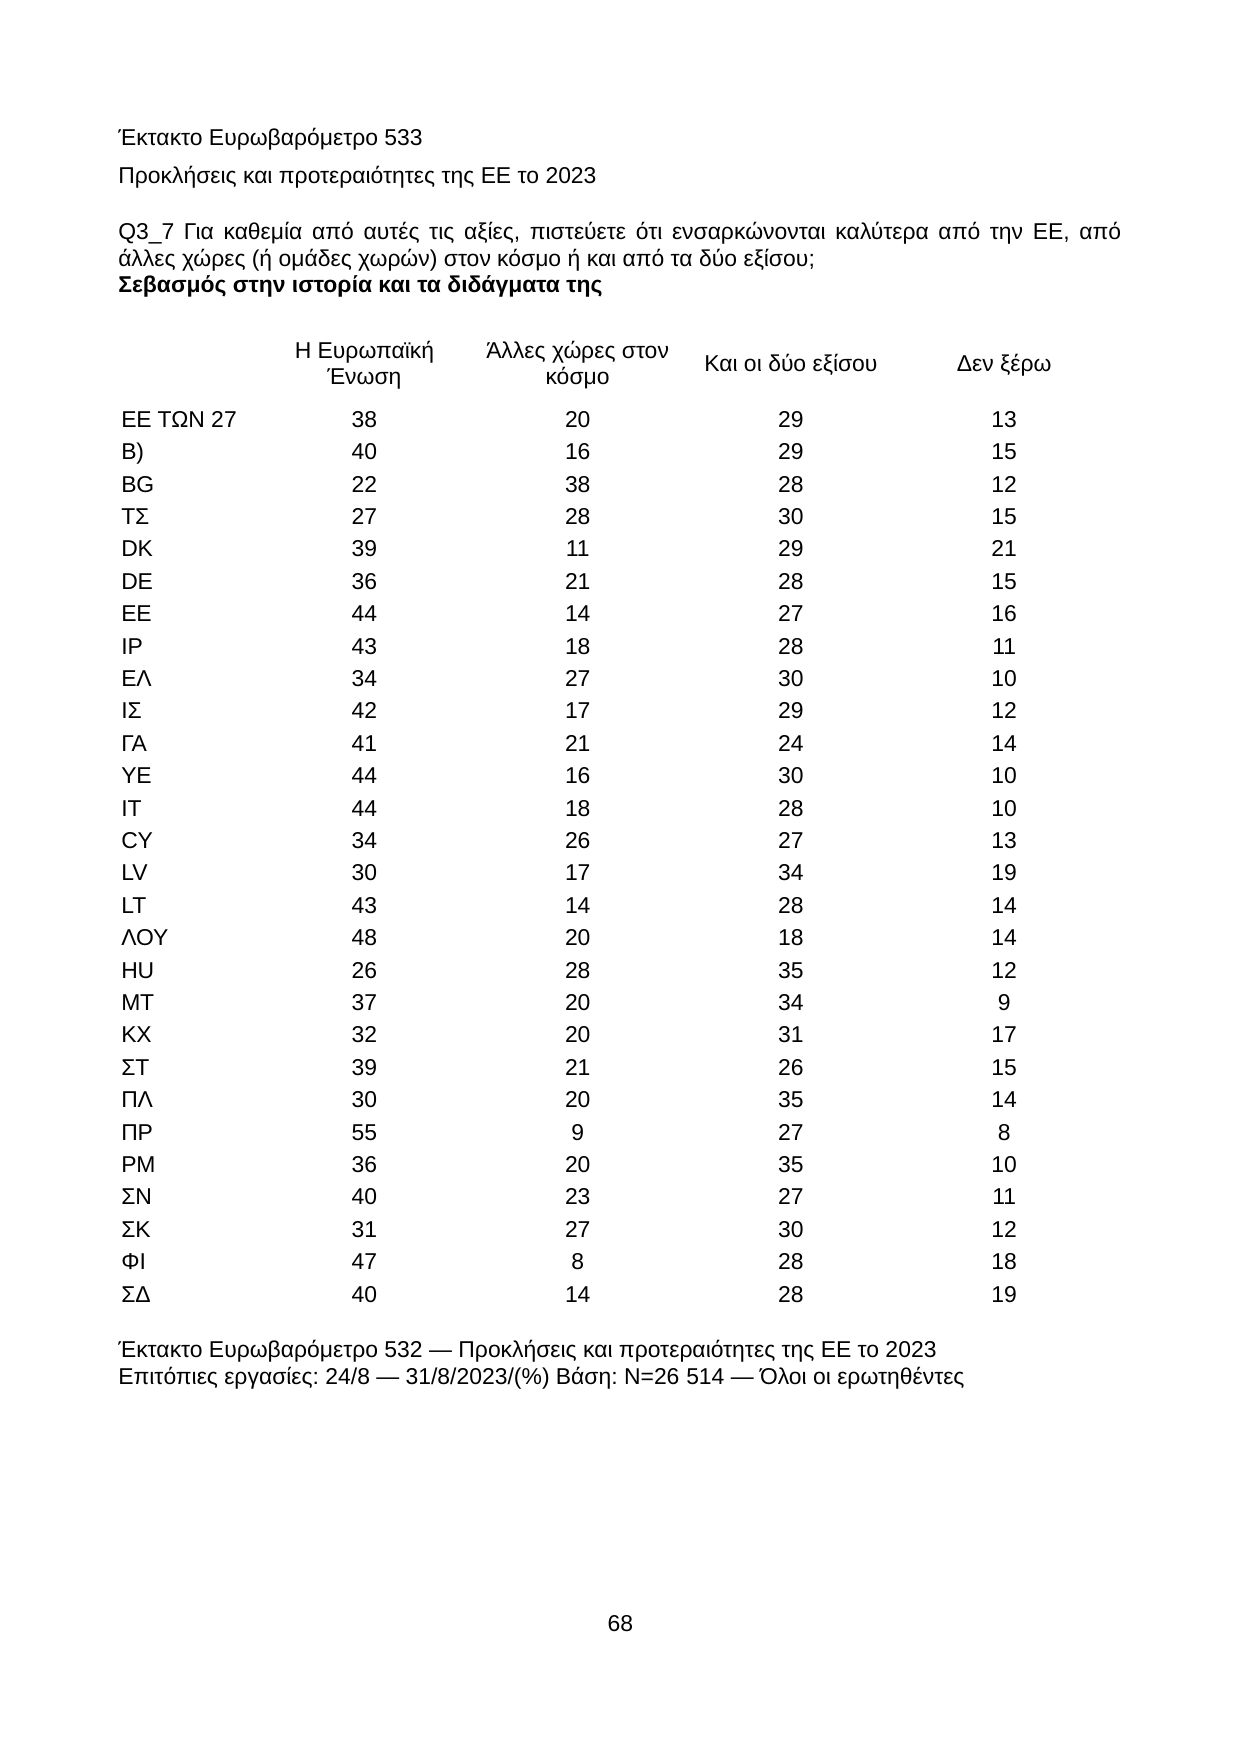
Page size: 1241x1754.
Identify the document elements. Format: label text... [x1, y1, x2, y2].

table_cell 17 [471, 694, 684, 727]
table_cell 20 [471, 403, 684, 435]
table_cell 55 [258, 1116, 471, 1148]
text Επιτόπιες εργασίες: 24/8 — 31/8/2023/(%) Βάση: N=26 514 — Όλοι οι ερωτηθέντες [118, 1363, 1122, 1389]
table_cell 30 [258, 856, 471, 889]
table_cell 44 [258, 759, 471, 792]
table_cell 27 [684, 597, 897, 629]
table_cell ΙΡ [118, 630, 258, 662]
table_cell 17 [471, 856, 684, 889]
table_cell ΕΕ ΤΩΝ 27 [118, 403, 258, 435]
table_cell 29 [684, 403, 897, 435]
table_cell 27 [684, 1116, 897, 1148]
table_cell 14 [897, 727, 1111, 759]
table_cell 8 [897, 1116, 1111, 1148]
table_cell ΜΤ [118, 986, 258, 1018]
table_cell 18 [684, 921, 897, 953]
table_cell 27 [258, 500, 471, 532]
table_cell 28 [684, 468, 897, 500]
table_cell 9 [471, 1116, 684, 1148]
table_cell 14 [897, 889, 1111, 921]
table_cell 40 [258, 1278, 471, 1310]
table_cell 11 [471, 533, 684, 565]
table_cell 34 [258, 662, 471, 694]
table_cell ΛΟΥ [118, 921, 258, 953]
table_cell 29 [684, 435, 897, 468]
table_cell 34 [684, 856, 897, 889]
table_cell 44 [258, 792, 471, 824]
table_cell 16 [471, 435, 684, 468]
table_cell 18 [471, 792, 684, 824]
table_cell 27 [471, 1213, 684, 1245]
table_cell 38 [471, 468, 684, 500]
table_cell 30 [684, 1213, 897, 1245]
table_cell ΤΣ [118, 500, 258, 532]
table_cell ΕΛ [118, 662, 258, 694]
table_cell 11 [897, 1180, 1111, 1213]
table_cell DE [118, 565, 258, 597]
table_cell 39 [258, 1051, 471, 1083]
text Έκτακτο Ευρωβαρόμετρο 532 — Προκλήσεις και προτεραιότητες της ΕΕ το 2023 [118, 1336, 1122, 1363]
table_cell 27 [471, 662, 684, 694]
table_cell 27 [684, 1180, 897, 1213]
table_cell ΣΝ [118, 1180, 258, 1213]
table_cell 43 [258, 889, 471, 921]
table_cell 20 [471, 1083, 684, 1116]
table_cell ΙΣ [118, 694, 258, 727]
table_cell 28 [684, 1278, 897, 1310]
table_cell 35 [684, 954, 897, 986]
table_cell 27 [684, 824, 897, 856]
table_cell 28 [684, 630, 897, 662]
table_cell 28 [684, 565, 897, 597]
table_cell 42 [258, 694, 471, 727]
table_header Και οι δύο εξίσου [684, 324, 897, 403]
table_cell 35 [684, 1083, 897, 1116]
table_cell 11 [897, 630, 1111, 662]
table_cell 21 [471, 565, 684, 597]
table_cell 19 [897, 856, 1111, 889]
table_cell 12 [897, 1213, 1111, 1245]
table_cell 39 [258, 533, 471, 565]
table_cell 31 [258, 1213, 471, 1245]
table_cell 30 [684, 500, 897, 532]
table_cell ΡΜ [118, 1148, 258, 1180]
table_cell CY [118, 824, 258, 856]
table_cell 15 [897, 565, 1111, 597]
table_cell 43 [258, 630, 471, 662]
table_cell 18 [897, 1245, 1111, 1277]
table_cell 14 [897, 921, 1111, 953]
table_cell 21 [897, 533, 1111, 565]
table_cell 19 [897, 1278, 1111, 1310]
table_cell 28 [471, 954, 684, 986]
table_cell 10 [897, 662, 1111, 694]
table_cell 12 [897, 468, 1111, 500]
table_cell 16 [897, 597, 1111, 629]
table_cell LT [118, 889, 258, 921]
table_cell ΠΡ [118, 1116, 258, 1148]
table_cell 17 [897, 1018, 1111, 1051]
table_cell 15 [897, 1051, 1111, 1083]
table_cell ΣΔ [118, 1278, 258, 1310]
table_cell ΓΑ [118, 727, 258, 759]
table_cell 10 [897, 759, 1111, 792]
table_cell 13 [897, 403, 1111, 435]
table_cell 21 [471, 727, 684, 759]
table_cell 26 [258, 954, 471, 986]
table_cell 40 [258, 435, 471, 468]
table_header Άλλες χώρες στον κόσμο [471, 324, 684, 403]
table_cell ΥΕ [118, 759, 258, 792]
table_cell 12 [897, 694, 1111, 727]
table_cell 28 [684, 889, 897, 921]
table_cell 36 [258, 1148, 471, 1180]
table_cell ΦΙ [118, 1245, 258, 1277]
table_cell 14 [471, 597, 684, 629]
text Q3_7 Για καθεμία από αυτές τις αξίες, πιστεύετε ότι ενσαρκώνονται καλύτερα από την ΕΕ, από άλλες χώρες (ή ομάδες χωρών) στον κόσμο ή και από τα δύο εξίσου; [118, 218, 1122, 271]
table_cell 10 [897, 792, 1111, 824]
table_cell 9 [897, 986, 1111, 1018]
table_cell 29 [684, 533, 897, 565]
table_cell 12 [897, 954, 1111, 986]
table_cell 26 [471, 824, 684, 856]
table_header Η Ευρωπαϊκή Ένωση [258, 324, 471, 403]
table_cell 14 [471, 1278, 684, 1310]
table_header Δεν ξέρω [897, 324, 1111, 403]
table_cell 15 [897, 435, 1111, 468]
table_cell 8 [471, 1245, 684, 1277]
table_cell 20 [471, 986, 684, 1018]
table_cell 20 [471, 1148, 684, 1180]
table_cell 22 [258, 468, 471, 500]
table_cell LV [118, 856, 258, 889]
table_cell 31 [684, 1018, 897, 1051]
table_cell 16 [471, 759, 684, 792]
table_cell 14 [471, 889, 684, 921]
table_cell 28 [684, 792, 897, 824]
table_cell 13 [897, 824, 1111, 856]
table_cell 26 [684, 1051, 897, 1083]
table_cell 30 [684, 759, 897, 792]
table_cell 44 [258, 597, 471, 629]
table_cell 34 [258, 824, 471, 856]
table_cell ΣΤ [118, 1051, 258, 1083]
table_header [118, 324, 258, 403]
table_cell 20 [471, 1018, 684, 1051]
table_cell IT [118, 792, 258, 824]
table_cell 10 [897, 1148, 1111, 1180]
table_cell 18 [471, 630, 684, 662]
table_cell 30 [684, 662, 897, 694]
table_cell 41 [258, 727, 471, 759]
table_cell 28 [471, 500, 684, 532]
table_cell ΣΚ [118, 1213, 258, 1245]
table_cell DK [118, 533, 258, 565]
table_cell 15 [897, 500, 1111, 532]
table_cell ΕΕ [118, 597, 258, 629]
table_cell 35 [684, 1148, 897, 1180]
text Σεβασμός στην ιστορία και τα διδάγματα της [118, 271, 1122, 297]
table_cell 14 [897, 1083, 1111, 1116]
table_cell 28 [684, 1245, 897, 1277]
table_cell 20 [471, 921, 684, 953]
table_cell ΚΧ [118, 1018, 258, 1051]
table_cell 32 [258, 1018, 471, 1051]
table_cell Β) [118, 435, 258, 468]
table_cell BG [118, 468, 258, 500]
table_cell 47 [258, 1245, 471, 1277]
table_cell 48 [258, 921, 471, 953]
table_cell 30 [258, 1083, 471, 1116]
table_cell 36 [258, 565, 471, 597]
table_cell 23 [471, 1180, 684, 1213]
table_cell 29 [684, 694, 897, 727]
table_cell 37 [258, 986, 471, 1018]
table_cell ΠΛ [118, 1083, 258, 1116]
table_cell 24 [684, 727, 897, 759]
table_cell 34 [684, 986, 897, 1018]
table_cell 38 [258, 403, 471, 435]
table_cell 21 [471, 1051, 684, 1083]
table_cell 40 [258, 1180, 471, 1213]
table_cell HU [118, 954, 258, 986]
